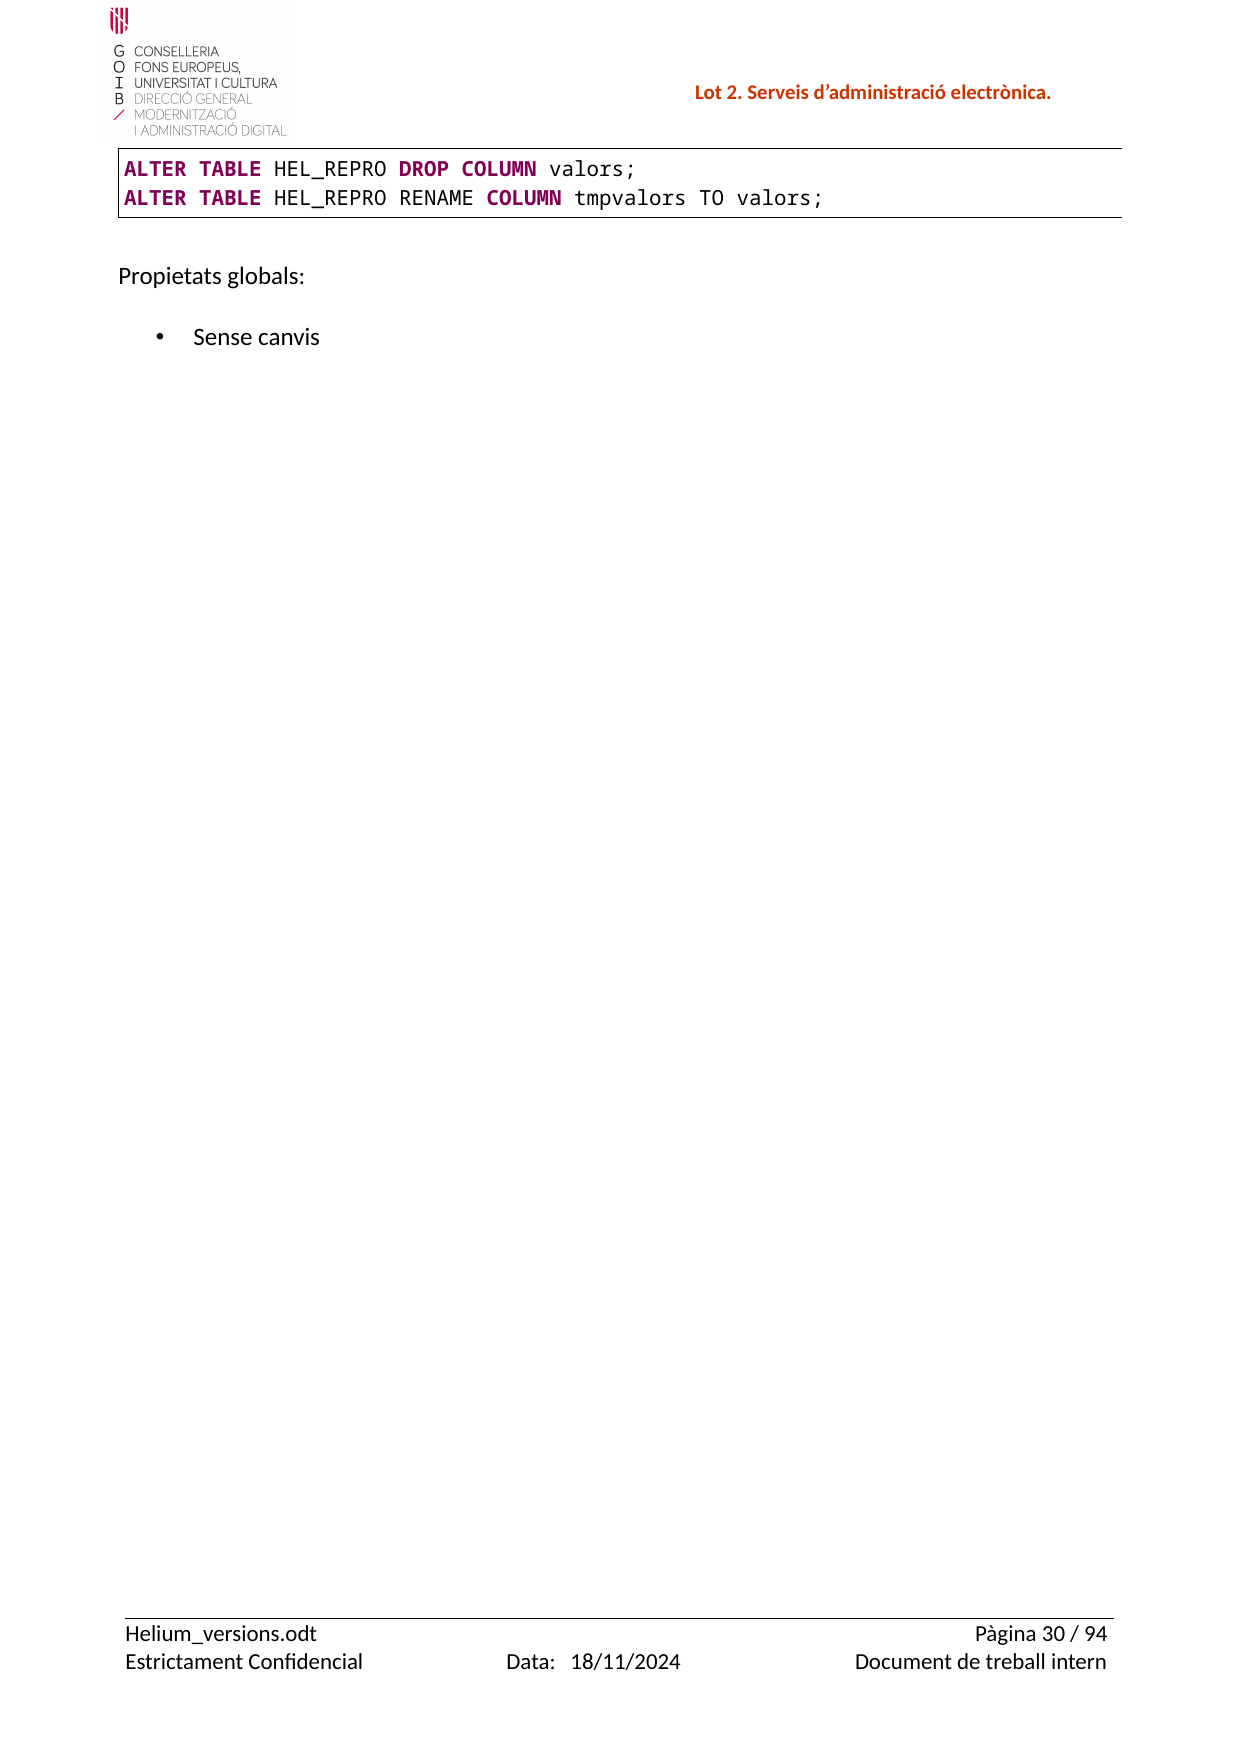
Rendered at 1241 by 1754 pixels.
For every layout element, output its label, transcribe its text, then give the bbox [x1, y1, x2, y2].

list Sense canvis [156, 322, 1122, 352]
table_header ALTER TABLE HEL_REPRO DROP COLUMN valors; ALTER TABLE HEL_REPRO RENAME COLUMN tmpvalors TO valors; [119, 149, 1122, 217]
text Propietats globals: [118, 261, 1122, 291]
picture [100, 0, 297, 144]
